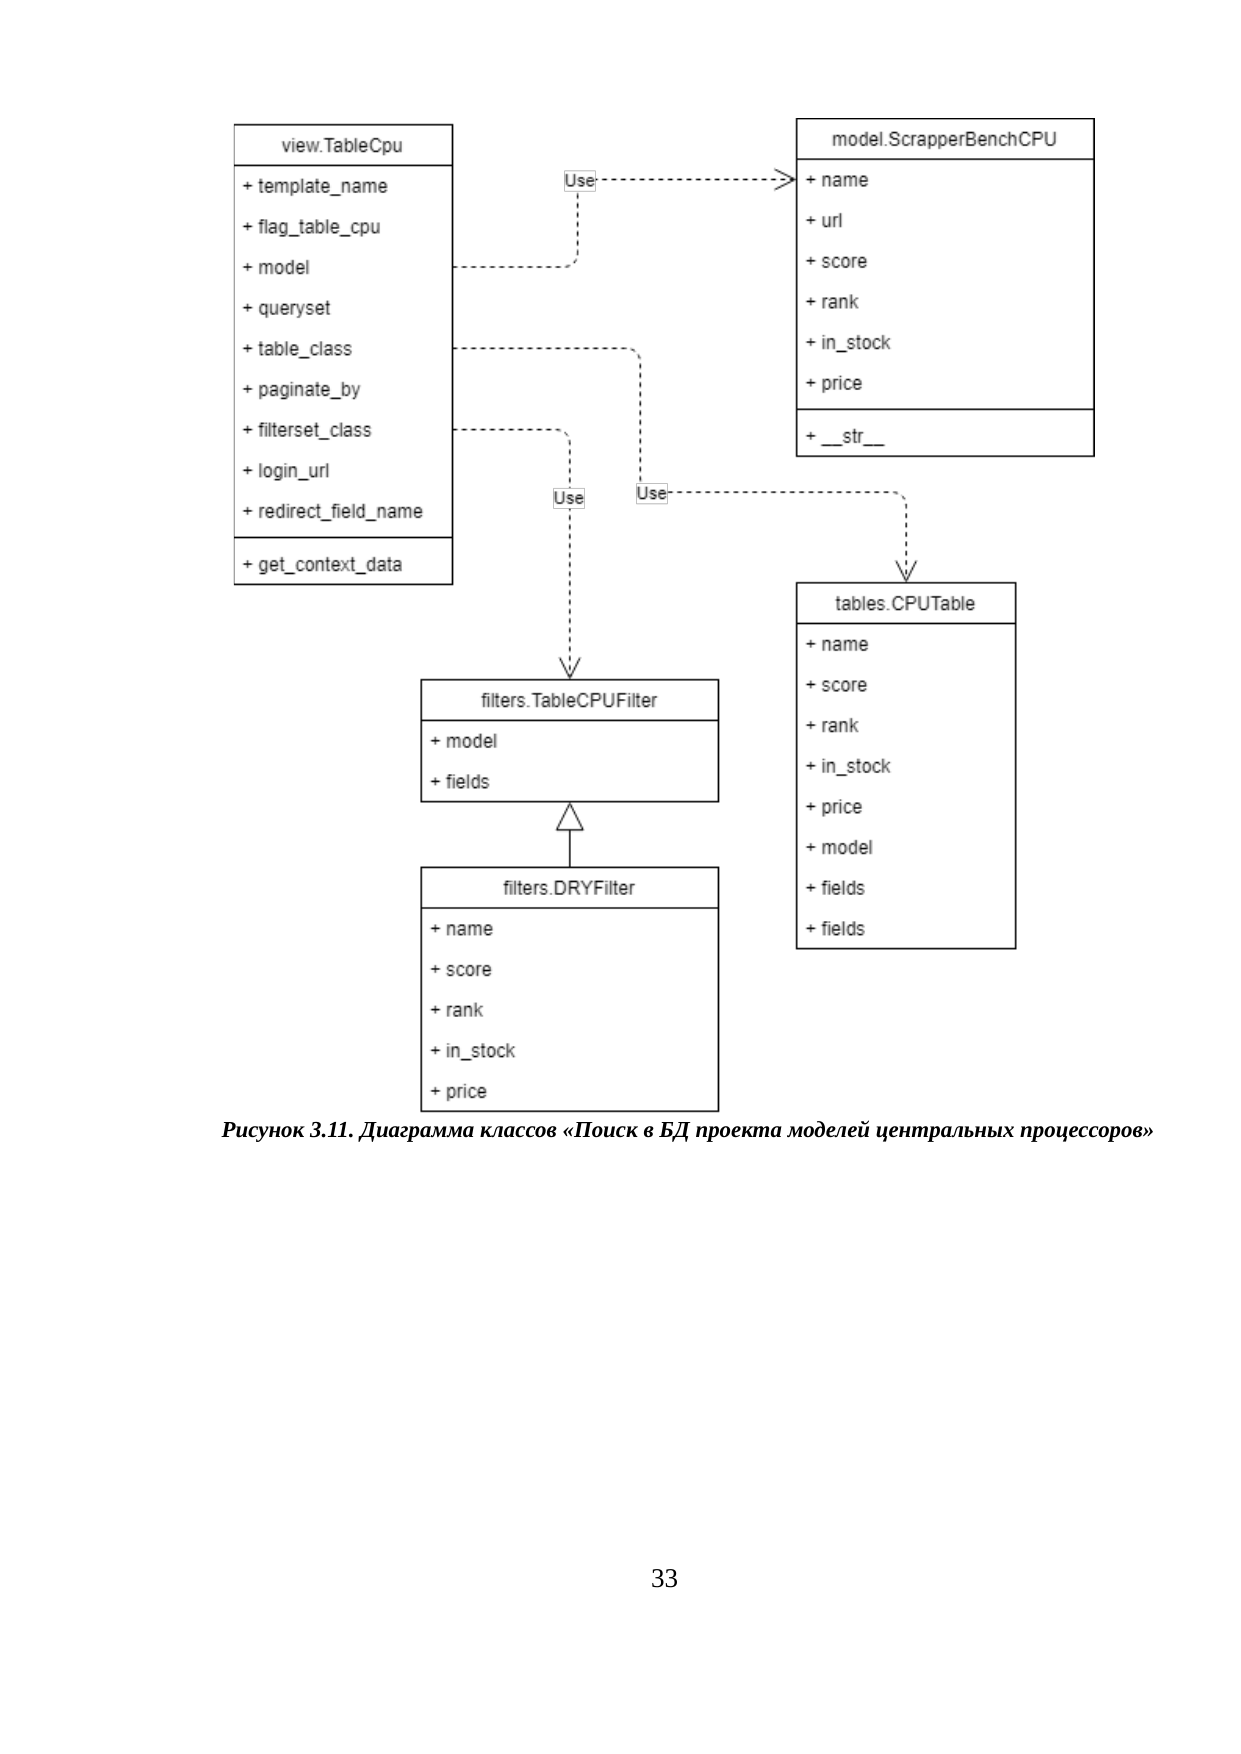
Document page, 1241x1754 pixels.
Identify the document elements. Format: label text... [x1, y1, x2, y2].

picture [233, 118, 1095, 1117]
text Рисунок 3.11. Диаграмма классов «Поиск в БД проекта моделей центральных процессоров» [148, 1117, 1181, 1143]
